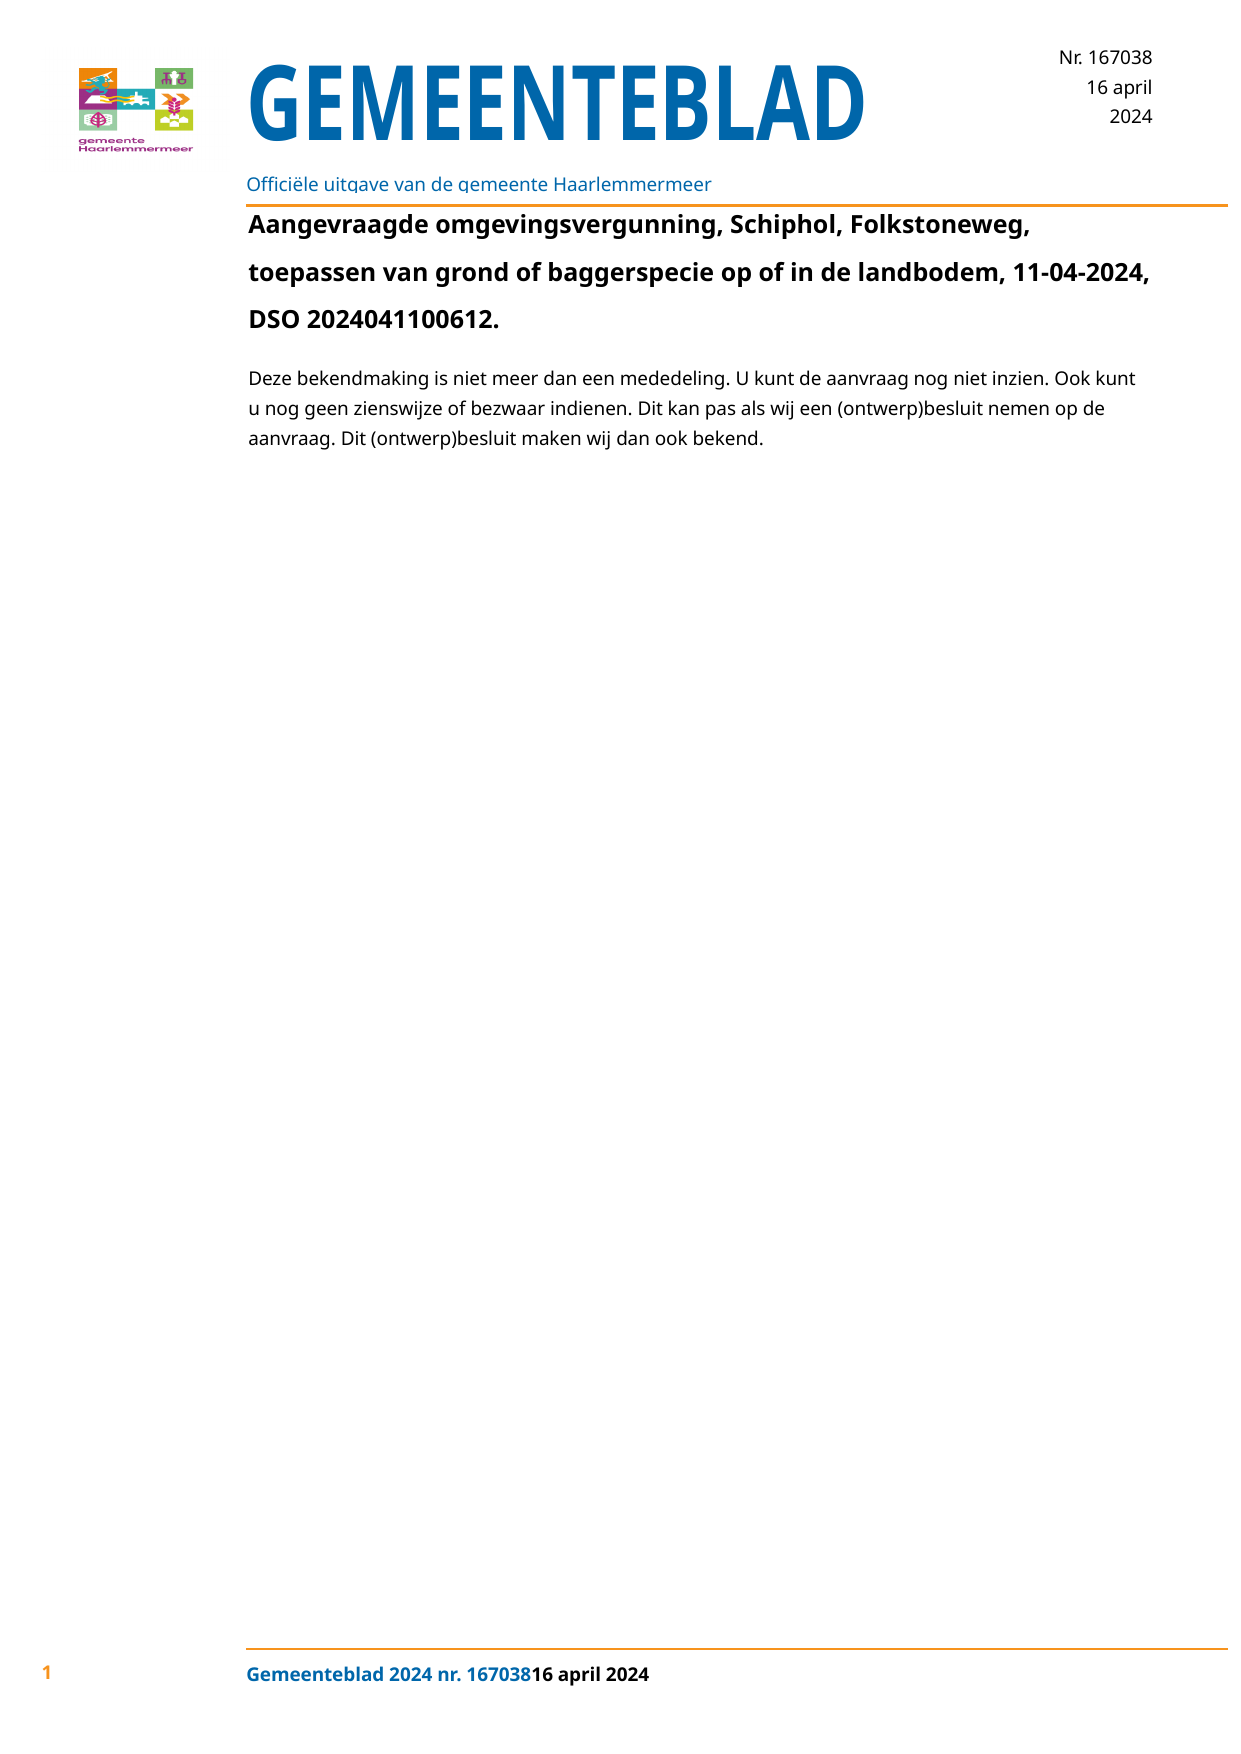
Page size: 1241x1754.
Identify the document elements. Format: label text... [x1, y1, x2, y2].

text Deze bekendmaking is niet meer dan een mededeling. U kunt de aanvraag nog niet inzien. Ook kunt u nog geen zienswijze of bezwaar indienen. Dit kan pas als wij een (ontwerp)besluit nemen op de aanvraag. Dit (ontwerp)besluit maken wij dan ook bekend. [248, 366, 1152, 450]
picture [41, 47, 231, 172]
text Aangevraagde omgevingsvergunning, Schiphol, Folkstoneweg, toepassen van grond of baggerspecie op of in de landbodem, 11-04-2024, DSO 2024041100612. [248, 207, 1152, 336]
